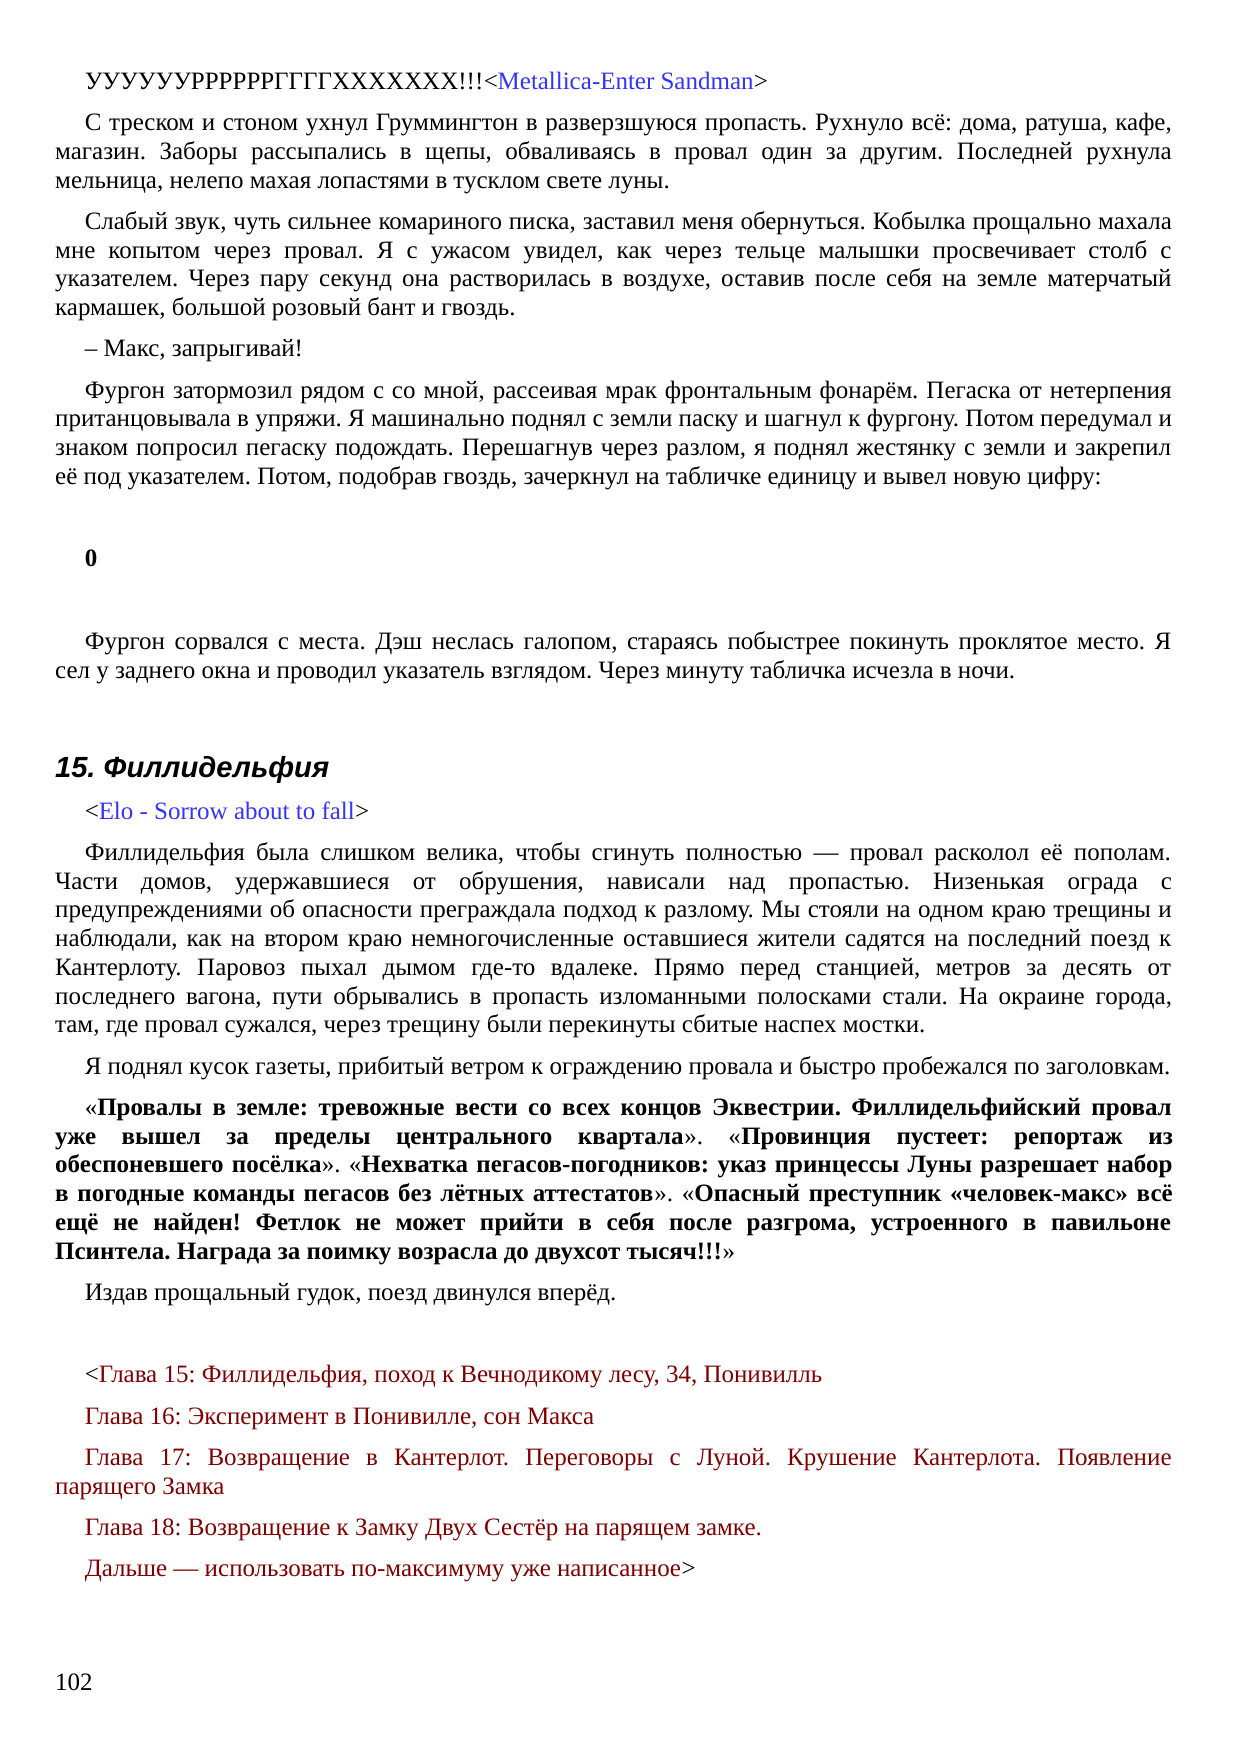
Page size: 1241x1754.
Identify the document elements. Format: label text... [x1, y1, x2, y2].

text Филлидельфия была слишком велика, чтобы сгинуть полностью — провал расколол её пополам. Части домов, удержавшиеся от обрушения, нависали над пропастью. Низенькая ограда с предупреждениями об опасности преграждала подход к разлому. Мы стояли на одном краю трещины и наблюдали, как на втором краю немногочисленные оставшиеся жители садятся на последний поезд к Кантерлоту. Паровоз пыхал дымом где-то вдалеке. Прямо перед станцией, метров за десять от последнего вагона, пути обрывались в пропасть изломанными полосками стали. На окраине города, там, где провал сужался, через трещину были перекинуты сбитые наспех мостки. [55, 837, 1173, 1038]
text Слабый звук, чуть сильнее комариного писка, заставил меня обернуться. Кобылка прощально махала мне копытом через провал. Я с ужасом увидел, как через тельце малышки просвечивает столб с указателем. Через пару секунд она растворилась в воздухе, оставив после себя на земле матерчатый кармашек, большой розовый бант и гвоздь. [55, 206, 1173, 321]
text Глава 16: Эксперимент в Понивилле, сон Макса [55, 1401, 1173, 1429]
text «Провалы в земле: тревожные вести со всех концов Эквестрии. Филлидельфийский провал уже вышел за пределы центрального квартала». «Провинция пустеет: репортаж из обеспоневшего посёлка». «Нехватка пегасов-погодников: указ принцессы Луны разрешает набор в погодные команды пегасов без лётных аттестатов». «Опасный преступник «человек-макс» всё ещё не найден! Фетлок не может прийти в себя после разгрома, устроенного в павильоне Псинтела. Награда за поимку возрасла до двухсот тысяч!!!» [55, 1092, 1173, 1264]
text Фургон затормозил рядом с со мной, рассеивая мрак фронтальным фонарём. Пегаска от нетерпения пританцовывала в упряжи. Я машинально поднял с земли паску и шагнул к фургону. Потом передумал и знаком попросил пегаску подождать. Перешагнув через разлом, я поднял жестянку с земли и закрепил её под указателем. Потом, подобрав гвоздь, зачеркнул на табличке единицу и вывел новую цифру: [55, 375, 1173, 490]
text Глава 17: Возвращение в Кантерлот. Переговоры с Луной. Крушение Кантерлота. Появление парящего Замка [55, 1442, 1173, 1499]
text Глава 18: Возвращение к Замку Двух Сестёр на парящем замке. [55, 1512, 1173, 1541]
text Дальше — использовать по-максимуму уже написанное> [55, 1553, 1173, 1582]
text <Elo - Sorrow about to fall> [55, 796, 1173, 824]
text УУУУУУРРРРРРГГГГХХХХХХХ!!!<Metallica-Enter Sandman> [55, 66, 1173, 95]
text <Глава 15: Филлидельфия, поход к Вечнодикому лесу, 34, Понивилль [55, 1359, 1173, 1388]
text Я поднял кусок газеты, прибитый ветром к ограждению провала и быстро пробежался по заголовкам. [55, 1051, 1173, 1079]
text 0 [55, 543, 1173, 572]
subtitle 15. Филлидельфия [55, 750, 1173, 783]
text Фургон сорвался с места. Дэш неслась галопом, стараясь побыстрее покинуть проклятое место. Я сел у заднего окна и проводил указатель взглядом. Через минуту табличка исчезла в ночи. [55, 626, 1173, 683]
text Издав прощальный гудок, поезд двинулся вперёд. [55, 1277, 1173, 1306]
text – Макс, запрыгивай! [55, 333, 1173, 362]
text С треском и стоном ухнул Груммингтон в разверзшуюся пропасть. Рухнуло всё: дома, ратуша, кафе, магазин. Заборы рассыпались в щепы, обваливаясь в провал один за другим. Последней рухнула мельница, нелепо махая лопастями в тусклом свете луны. [55, 107, 1173, 193]
